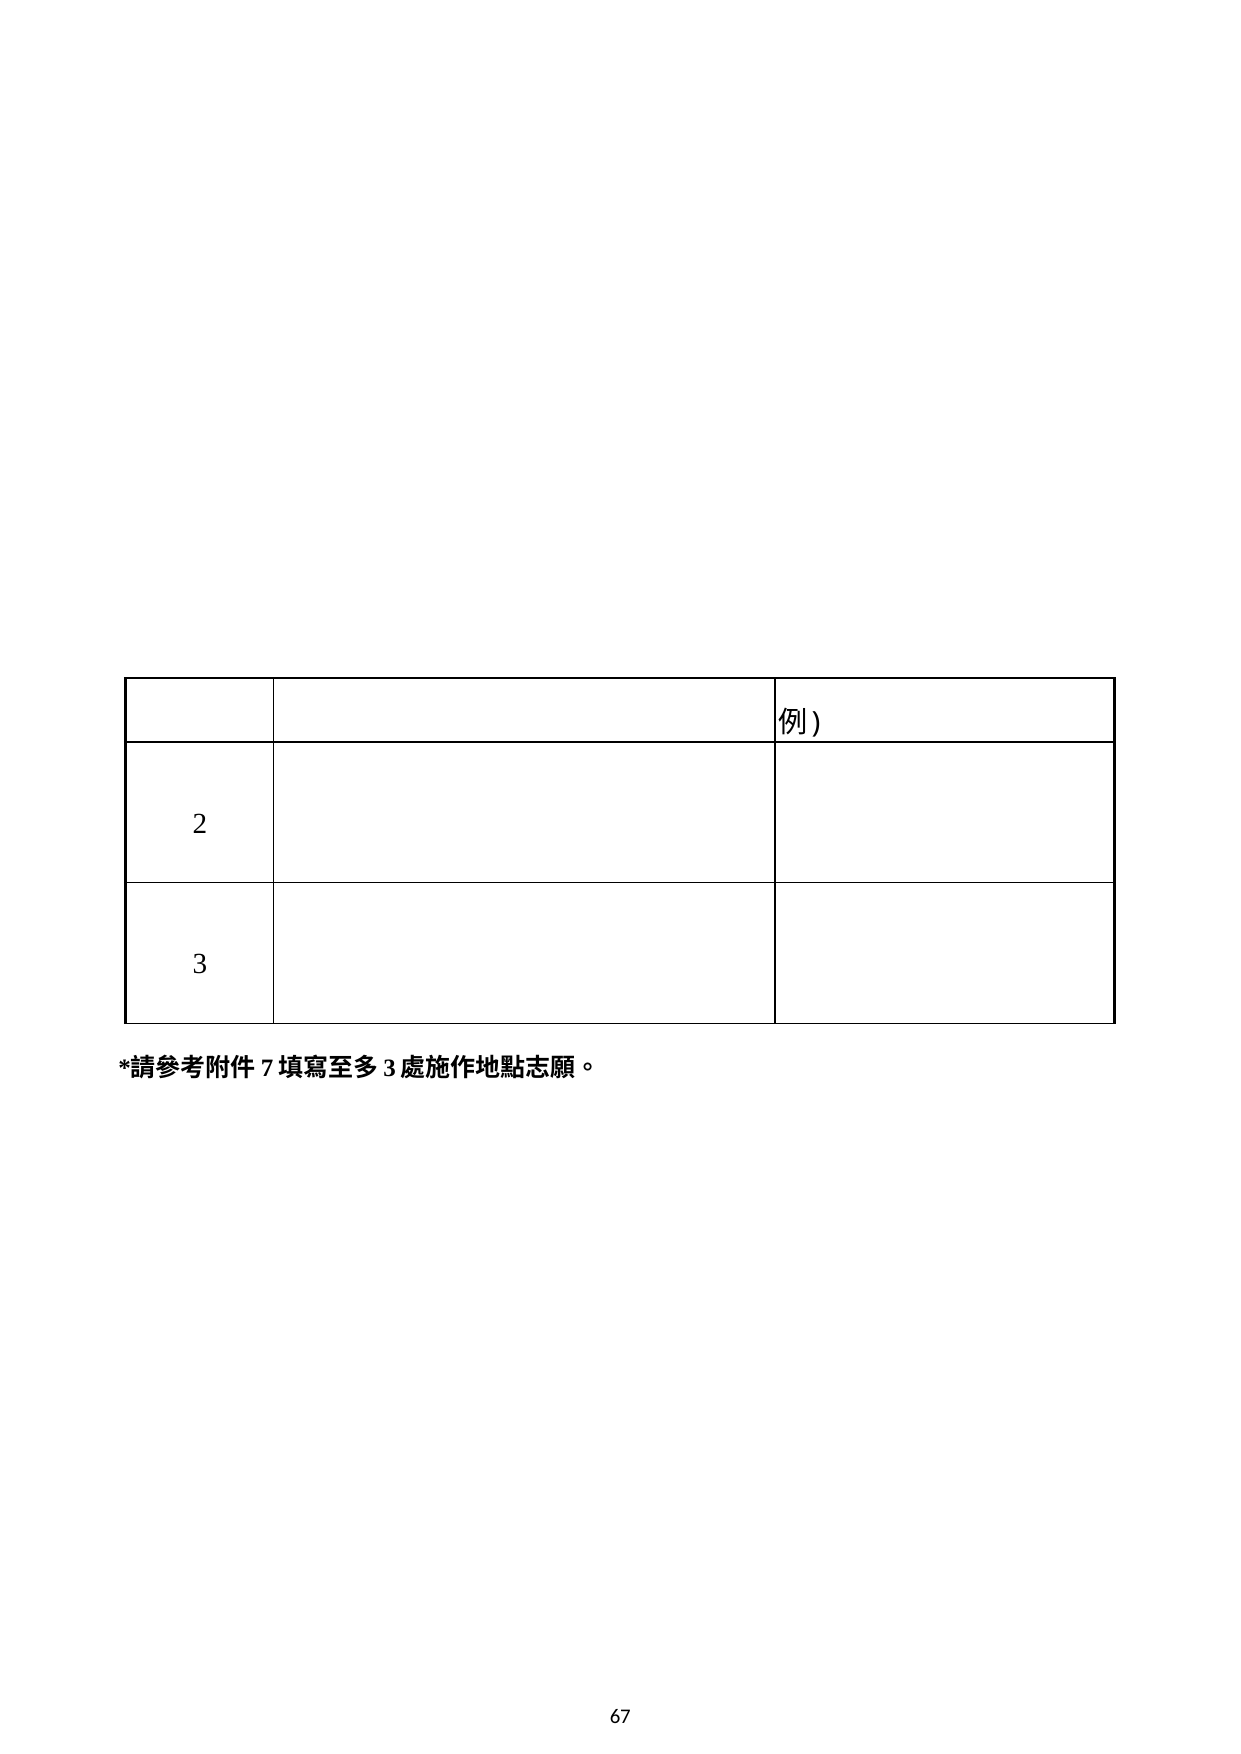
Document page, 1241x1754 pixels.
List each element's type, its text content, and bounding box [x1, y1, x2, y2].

table_cell [776, 743, 1113, 882]
table_cell 例) [776, 679, 1113, 741]
table_cell [274, 743, 774, 882]
table_cell [127, 679, 273, 741]
table_cell [776, 883, 1113, 1023]
table_cell [274, 679, 774, 741]
table_cell [274, 883, 774, 1023]
table_cell 3 [127, 883, 273, 1023]
text *請參考附件7填寫至多3處施作地點志願。 [74, 1024, 1166, 1087]
table_cell 2 [127, 743, 273, 882]
